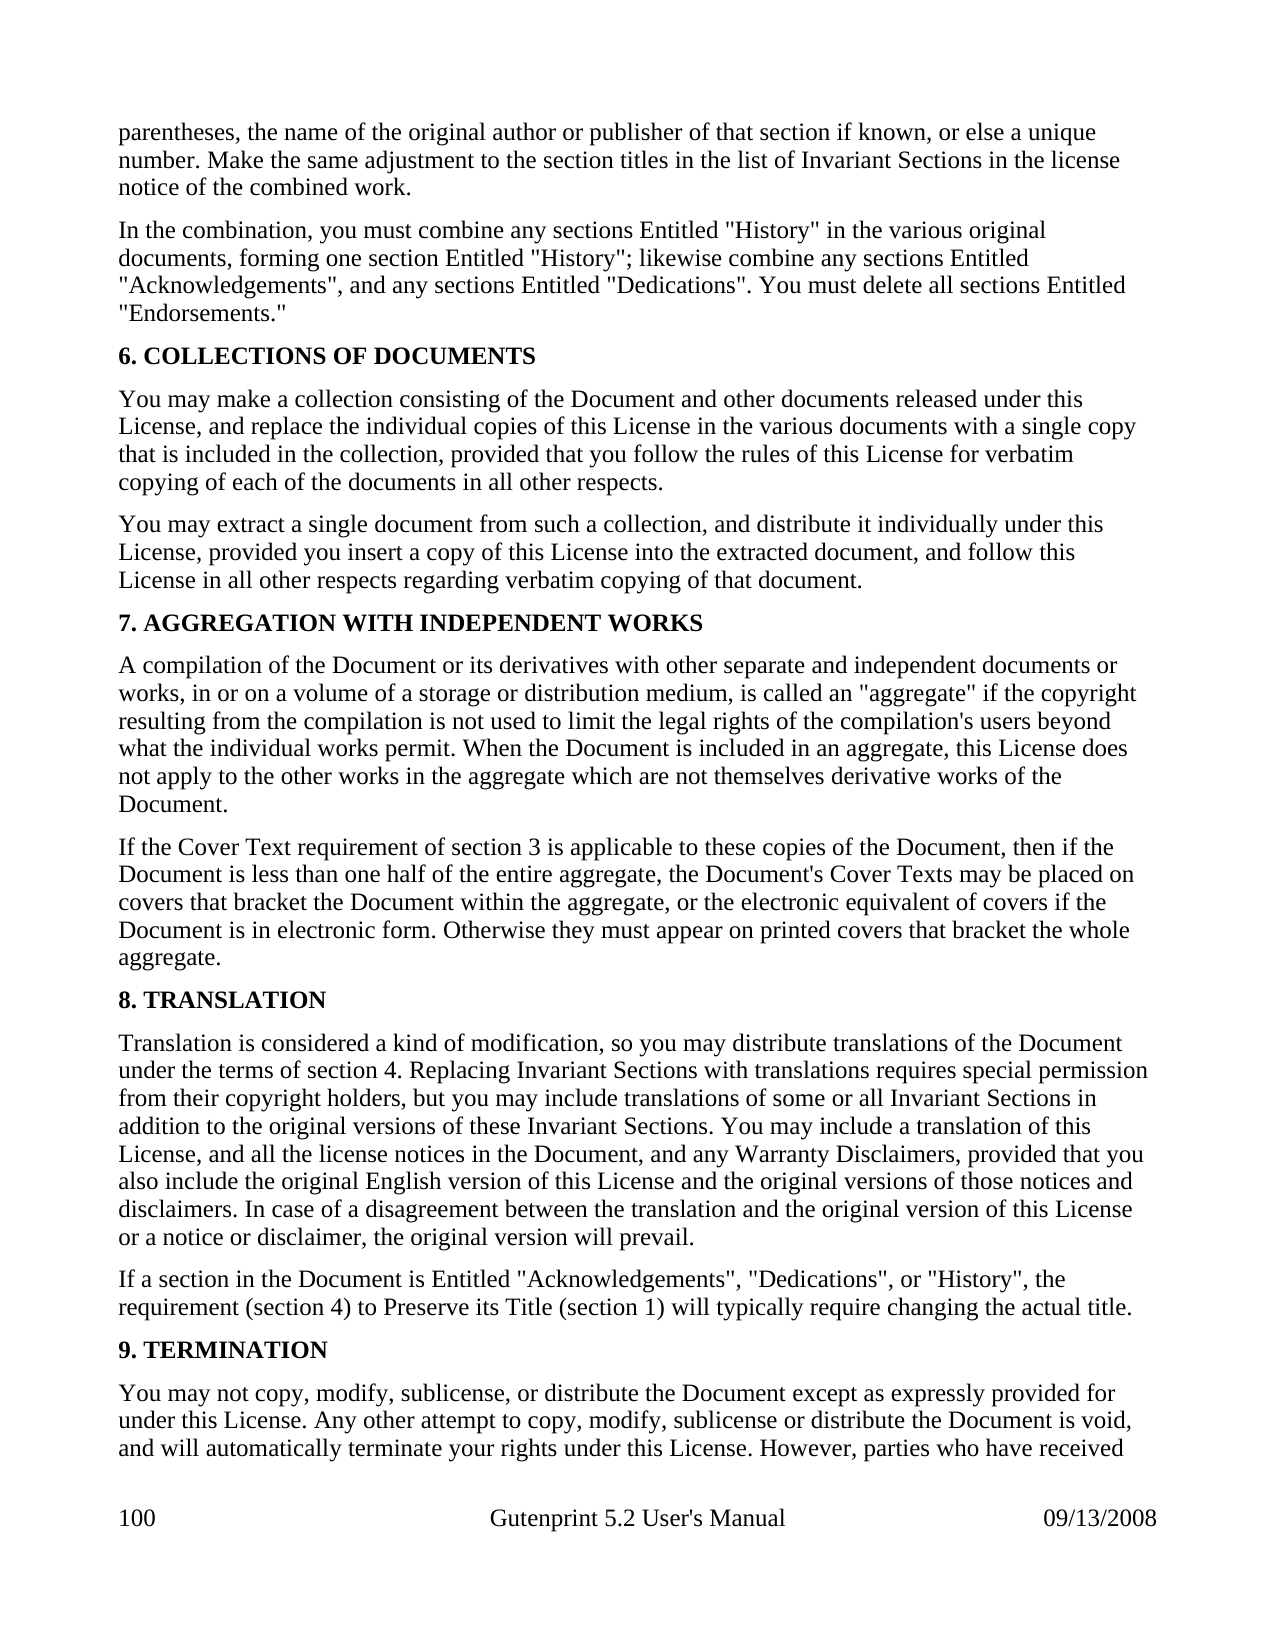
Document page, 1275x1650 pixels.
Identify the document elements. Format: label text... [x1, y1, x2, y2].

text You may make a collection consisting of the Document and other documents released under this License, and replace the individual copies of this License in the various documents with a single copy that is included in the collection, provided that you follow the rules of this License for verbatim copying of each of the documents in all other respects. [118, 385, 1157, 496]
text parentheses, the name of the original author or publisher of that section if known, or else a unique number. Make the same adjustment to the section titles in the list of Invariant Sections in the license notice of the combined work. [118, 118, 1157, 201]
text You may not copy, modify, sublicense, or distribute the Document except as expressly provided for under this License. Any other attempt to copy, modify, sublicense or distribute the Document is void, and will automatically terminate your rights under this License. However, parties who have received [118, 1379, 1157, 1462]
text 8. TRANSLATION [118, 986, 1157, 1014]
text 7. AGGREGATION WITH INDEPENDENT WORKS [118, 609, 1157, 636]
text In the combination, you must combine any sections Entitled "History" in the various original documents, forming one section Entitled "History"; likewise combine any sections Entitled "Acknowledgements", and any sections Entitled "Dedications". You must delete all sections Entitled "Endorsements." [118, 216, 1157, 327]
text If the Cover Text requirement of section 3 is applicable to these copies of the Document, then if the Document is less than one half of the entire aggregate, the Document's Cover Texts may be placed on covers that bracket the Document within the aggregate, or the electronic equivalent of covers if the Document is in electronic form. Otherwise they must appear on printed covers that bracket the whole aggregate. [118, 833, 1157, 971]
text Translation is considered a kind of modification, so you may distribute translations of the Document under the terms of section 4. Replacing Invariant Sections with translations requires special permission from their copyright holders, but you may include translations of some or all Invariant Sections in addition to the original versions of these Invariant Sections. You may include a translation of this License, and all the license notices in the Document, and any Warranty Disclaimers, provided that you also include the original English version of this License and the original versions of those notices and disclaimers. In case of a disagreement between the translation and the original version of this License or a notice or disclaimer, the original version will prevail. [118, 1029, 1157, 1251]
text A compilation of the Document or its derivatives with other separate and independent documents or works, in or on a volume of a storage or distribution medium, is called an "aggregate" if the copyright resulting from the compilation is not used to limit the legal rights of the compilation's users beyond what the individual works permit. When the Document is included in an aggregate, this License does not apply to the other works in the aggregate which are not themselves derivative works of the Document. [118, 651, 1157, 818]
text You may extract a single document from such a collection, and distribute it individually under this License, provided you insert a copy of this License into the extracted document, and follow this License in all other respects regarding verbatim copying of that document. [118, 511, 1157, 594]
text 9. TERMINATION [118, 1336, 1157, 1364]
text 6. COLLECTIONS OF DOCUMENTS [118, 342, 1157, 370]
text If a section in the Document is Entitled "Acknowledgements", "Dedications", or "History", the requirement (section 4) to Preserve its Title (section 1) will typically require changing the actual title. [118, 1266, 1157, 1321]
